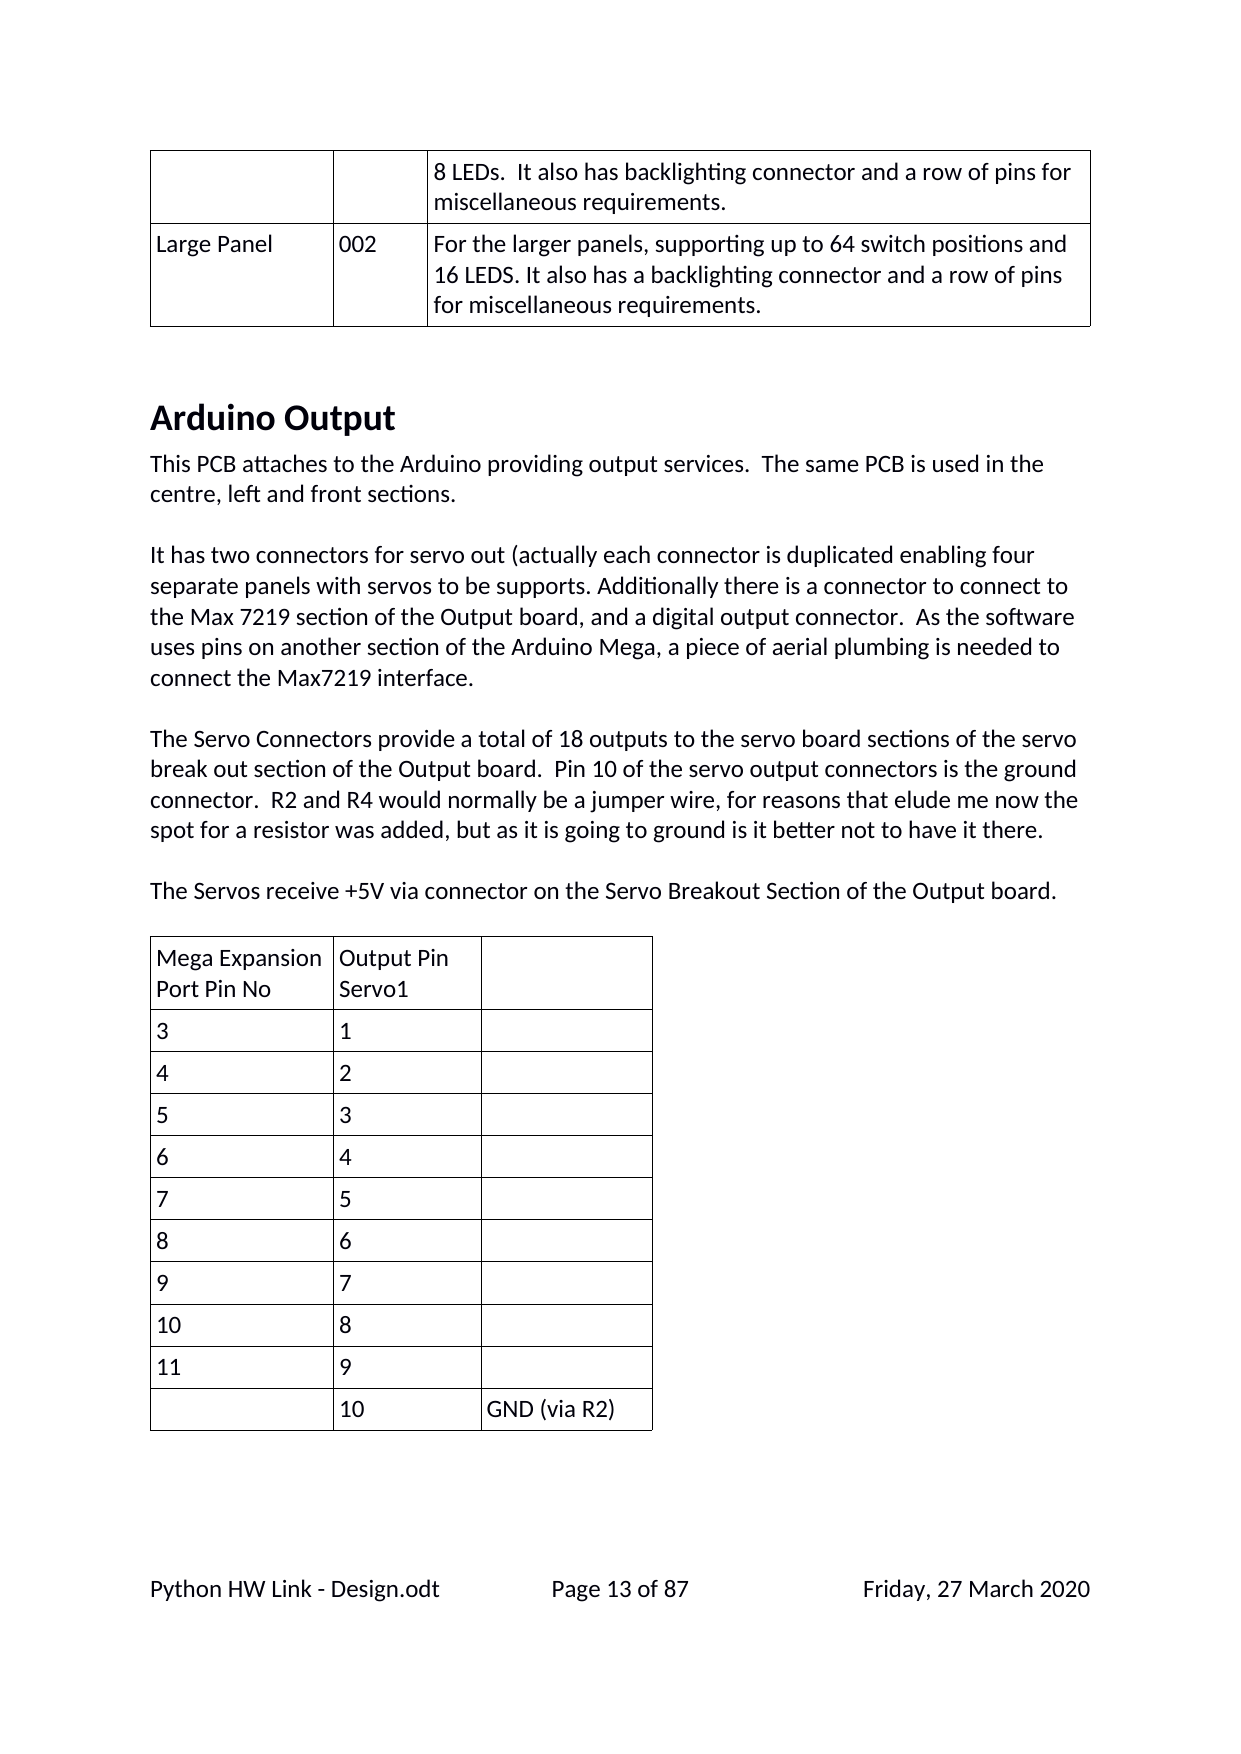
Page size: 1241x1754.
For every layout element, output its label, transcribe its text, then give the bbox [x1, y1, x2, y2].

table_cell [482, 1220, 652, 1261]
table_cell [482, 1347, 652, 1388]
text It has two connectors for servo out (actually each connector is duplicated enabling four separate panels with servos to be supports. Additionally there is a connector to connect to the Max 7219 section of the Output board, and a digital output connector. As the software uses pins on another section of the Arduino Mega, a piece of aerial plumbing is needed to connect the Max7219 interface. [150, 539, 1090, 692]
subtitle Arduino Output [150, 394, 1090, 440]
table_header Output Pin Servo1 [334, 937, 481, 1009]
table_cell 9 [151, 1262, 333, 1303]
table_cell 5 [151, 1094, 333, 1135]
table_cell [482, 1178, 652, 1219]
text The Servo Connectors provide a total of 18 outputs to the servo board sections of the servo break out section of the Output board. Pin 10 of the servo output connectors is the ground connector. R2 and R4 would normally be a jumper wire, for reasons that elude me now the spot for a resistor was added, but as it is going to ground is it better not to have it there. [150, 723, 1090, 845]
table_cell 11 [151, 1347, 333, 1388]
table_cell [482, 1094, 652, 1135]
table_cell 6 [334, 1220, 481, 1261]
table_cell 8 LEDs. It also has backlighting connector and a row of pins for miscellaneous requirements. [428, 151, 1090, 223]
table_cell 4 [334, 1136, 481, 1177]
table_header Mega Expansion Port Pin No [151, 937, 333, 1009]
table_cell 10 [334, 1389, 481, 1430]
table_cell 6 [151, 1136, 333, 1177]
table_cell 1 [334, 1010, 481, 1051]
table_cell 9 [334, 1347, 481, 1388]
table_cell 3 [151, 1010, 333, 1051]
table_cell 002 [334, 224, 427, 326]
table_cell GND (via R2) [482, 1389, 652, 1430]
table_cell 4 [151, 1052, 333, 1093]
table_cell 8 [151, 1220, 333, 1261]
table_cell Large Panel [151, 224, 333, 326]
table_cell [151, 151, 333, 223]
table_cell 2 [334, 1052, 481, 1093]
table_cell [482, 1305, 652, 1346]
table_cell 7 [334, 1262, 481, 1303]
table_cell 8 [334, 1305, 481, 1346]
table_cell [482, 1052, 652, 1093]
table_cell 5 [334, 1178, 481, 1219]
text This PCB attaches to the Arduino providing output services. The same PCB is used in the centre, left and front sections. [150, 448, 1090, 509]
text The Servos receive +5V via connector on the Servo Breakout Section of the Output board. [150, 875, 1090, 906]
table_cell 3 [334, 1094, 481, 1135]
table_header [482, 937, 652, 1009]
table_cell [482, 1010, 652, 1051]
table_cell [151, 1389, 333, 1430]
table_cell For the larger panels, supporting up to 64 switch positions and 16 LEDS. It also has a backlighting connector and a row of pins for miscellaneous requirements. [428, 224, 1090, 326]
table_cell [334, 151, 427, 223]
table_cell 10 [151, 1305, 333, 1346]
table_cell [482, 1136, 652, 1177]
table_cell 7 [151, 1178, 333, 1219]
table_cell [482, 1262, 652, 1303]
